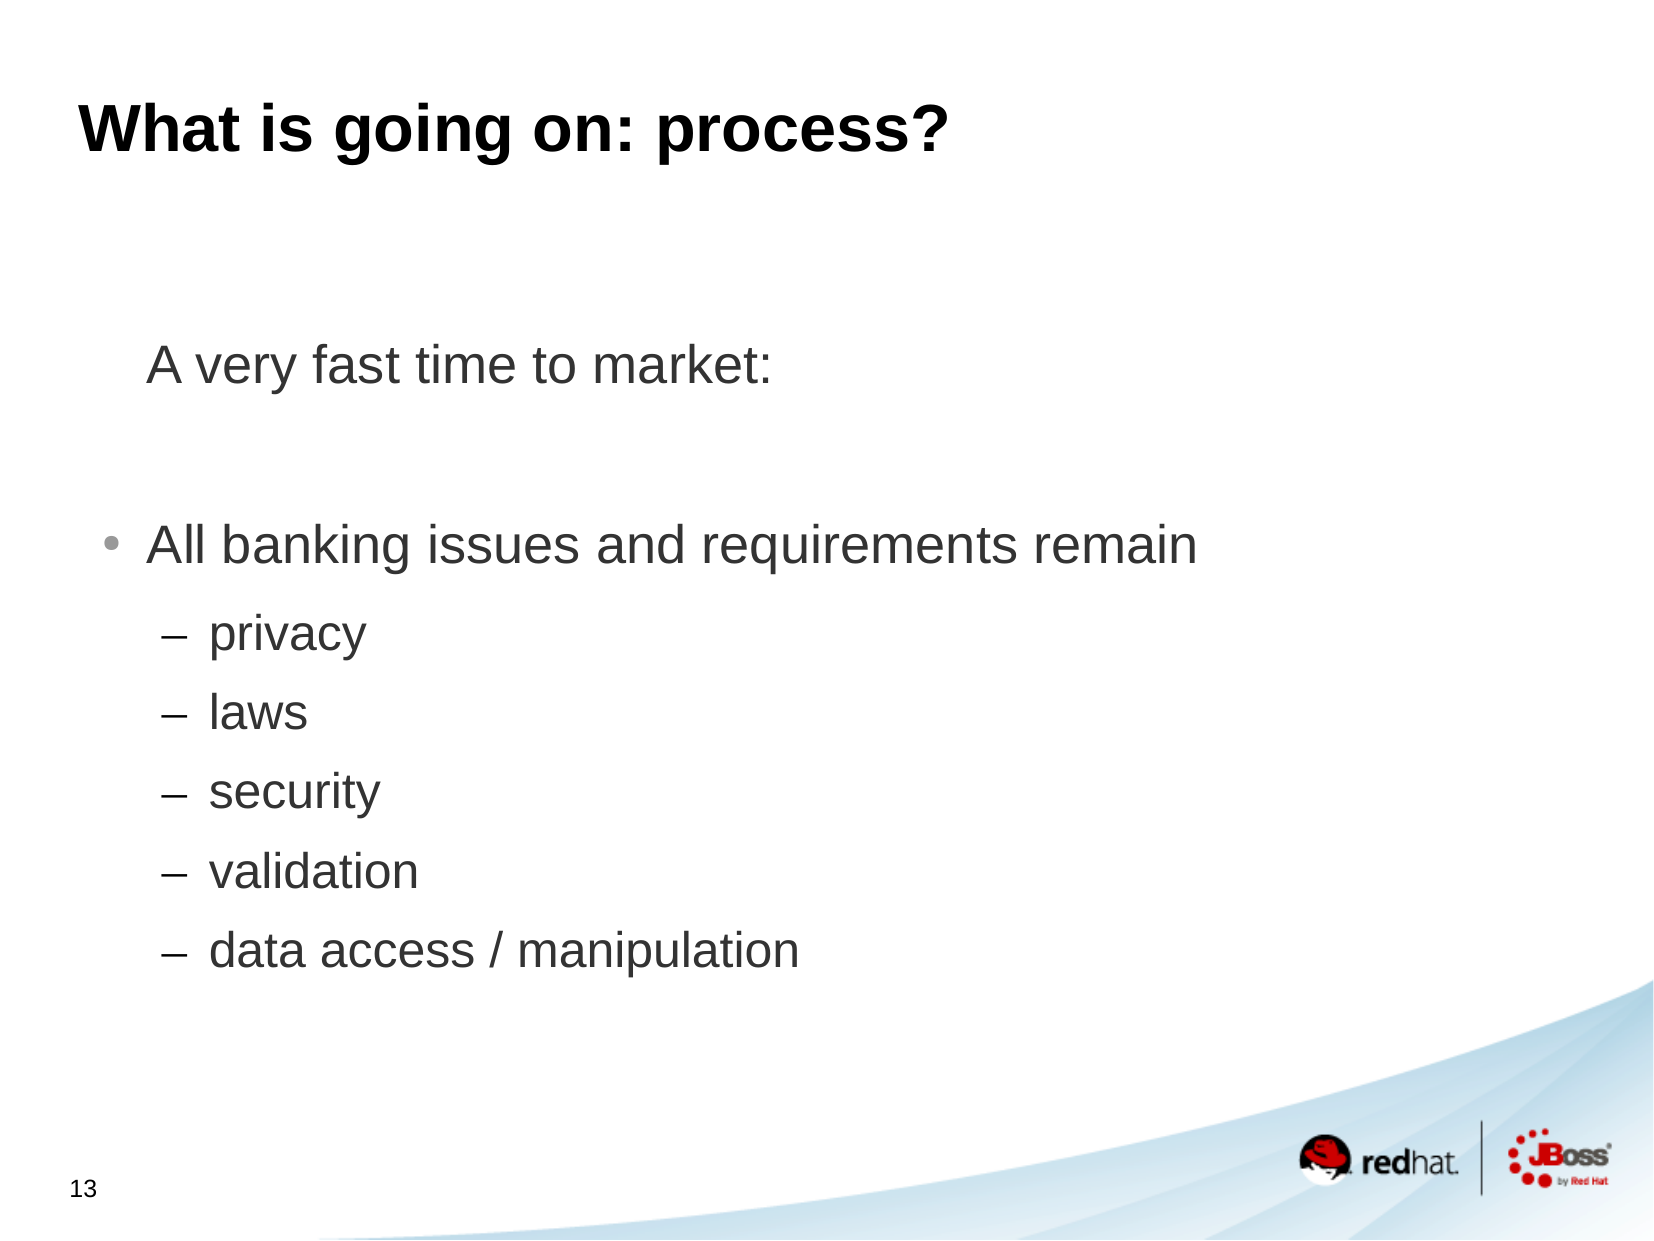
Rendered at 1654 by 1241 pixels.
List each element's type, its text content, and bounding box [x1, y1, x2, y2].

list A very fast time to market: All banking issues and requirements remain privacy laws security validation data access / manipulation [86, 244, 1576, 1032]
title What is going on: process? [78, 80, 1491, 177]
picture [0, 0, 1654, 1240]
